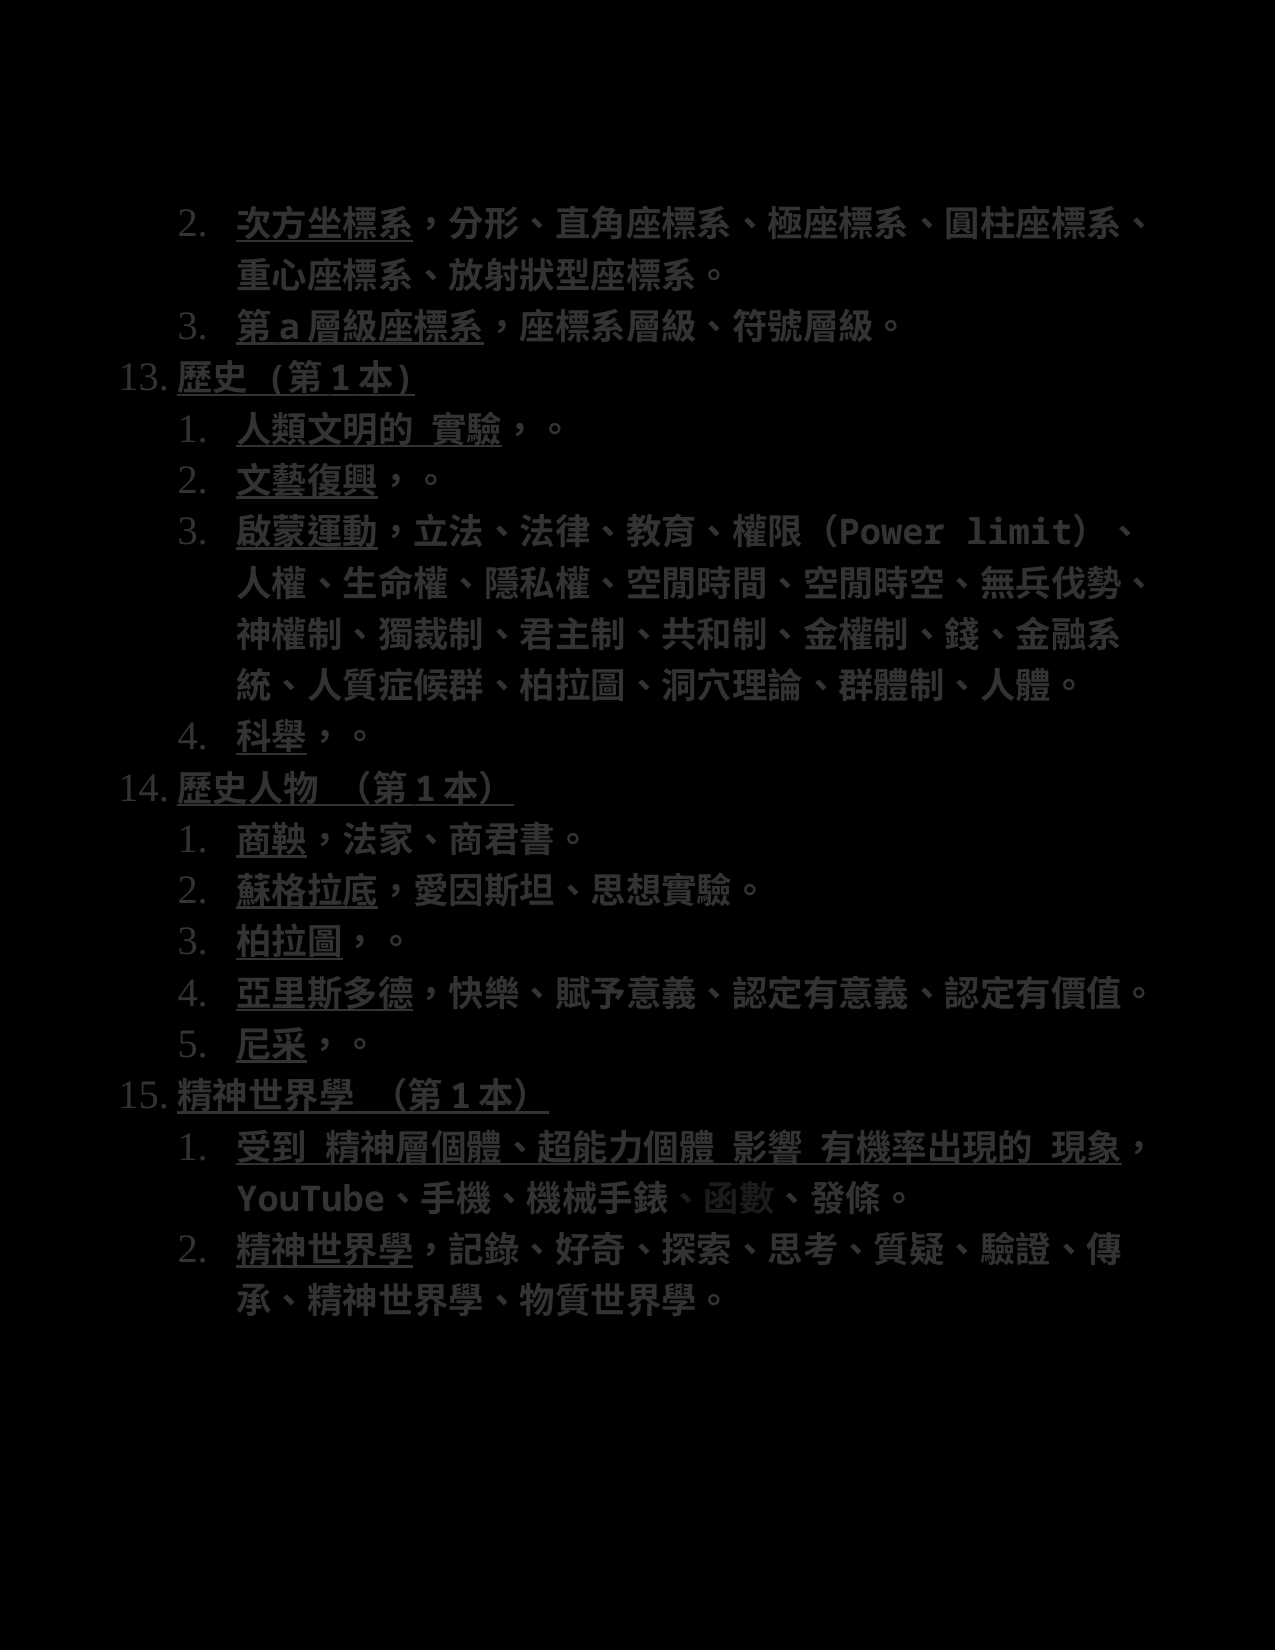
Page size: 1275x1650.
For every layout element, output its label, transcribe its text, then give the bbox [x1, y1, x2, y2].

list 商鞅，法家、商君書。 [177, 811, 1157, 862]
list 科舉，。 [177, 709, 1157, 760]
list 亞里斯多德，快樂、賦予意義、認定有意義、認定有價值。 [177, 965, 1157, 1016]
list 文藝復興，。 [177, 452, 1157, 503]
list 啟蒙運動，立法、法律、教育、權限（Power limit）、人權、生命權、隱私權、空閒時間、空閒時空、無兵伐勢、神權制、獨裁制、君主制、共和制、金權制、錢、金融系統、人質症候群、柏拉圖、洞穴理論、群體制、人體。 [177, 503, 1157, 709]
list 第a層級座標系，座標系層級、符號層級。 [177, 298, 1157, 350]
list 歷史人物 （第1本） [118, 760, 1157, 811]
list 次方坐標系，分形、直角座標系、極座標系、圓柱座標系、重心座標系、放射狀型座標系。 [177, 196, 1157, 298]
list 歷史 (第1本) [118, 350, 1157, 401]
list 受到 精神層個體、超能力個體 影響 有機率出現的 現象，YouTube、手機、機械手錶、函數、發條。 [177, 1119, 1157, 1221]
list 柏拉圖，。 [177, 914, 1157, 965]
list 人類文明的 實驗，。 [177, 401, 1157, 452]
list 蘇格拉底，愛因斯坦、思想實驗。 [177, 862, 1157, 914]
list 精神世界學，記錄、好奇、探索、思考、質疑、驗證、傳承、精神世界學、物質世界學。 [177, 1221, 1157, 1324]
list 精神世界學 （第1本） [118, 1067, 1157, 1119]
list 尼采，。 [177, 1016, 1157, 1067]
